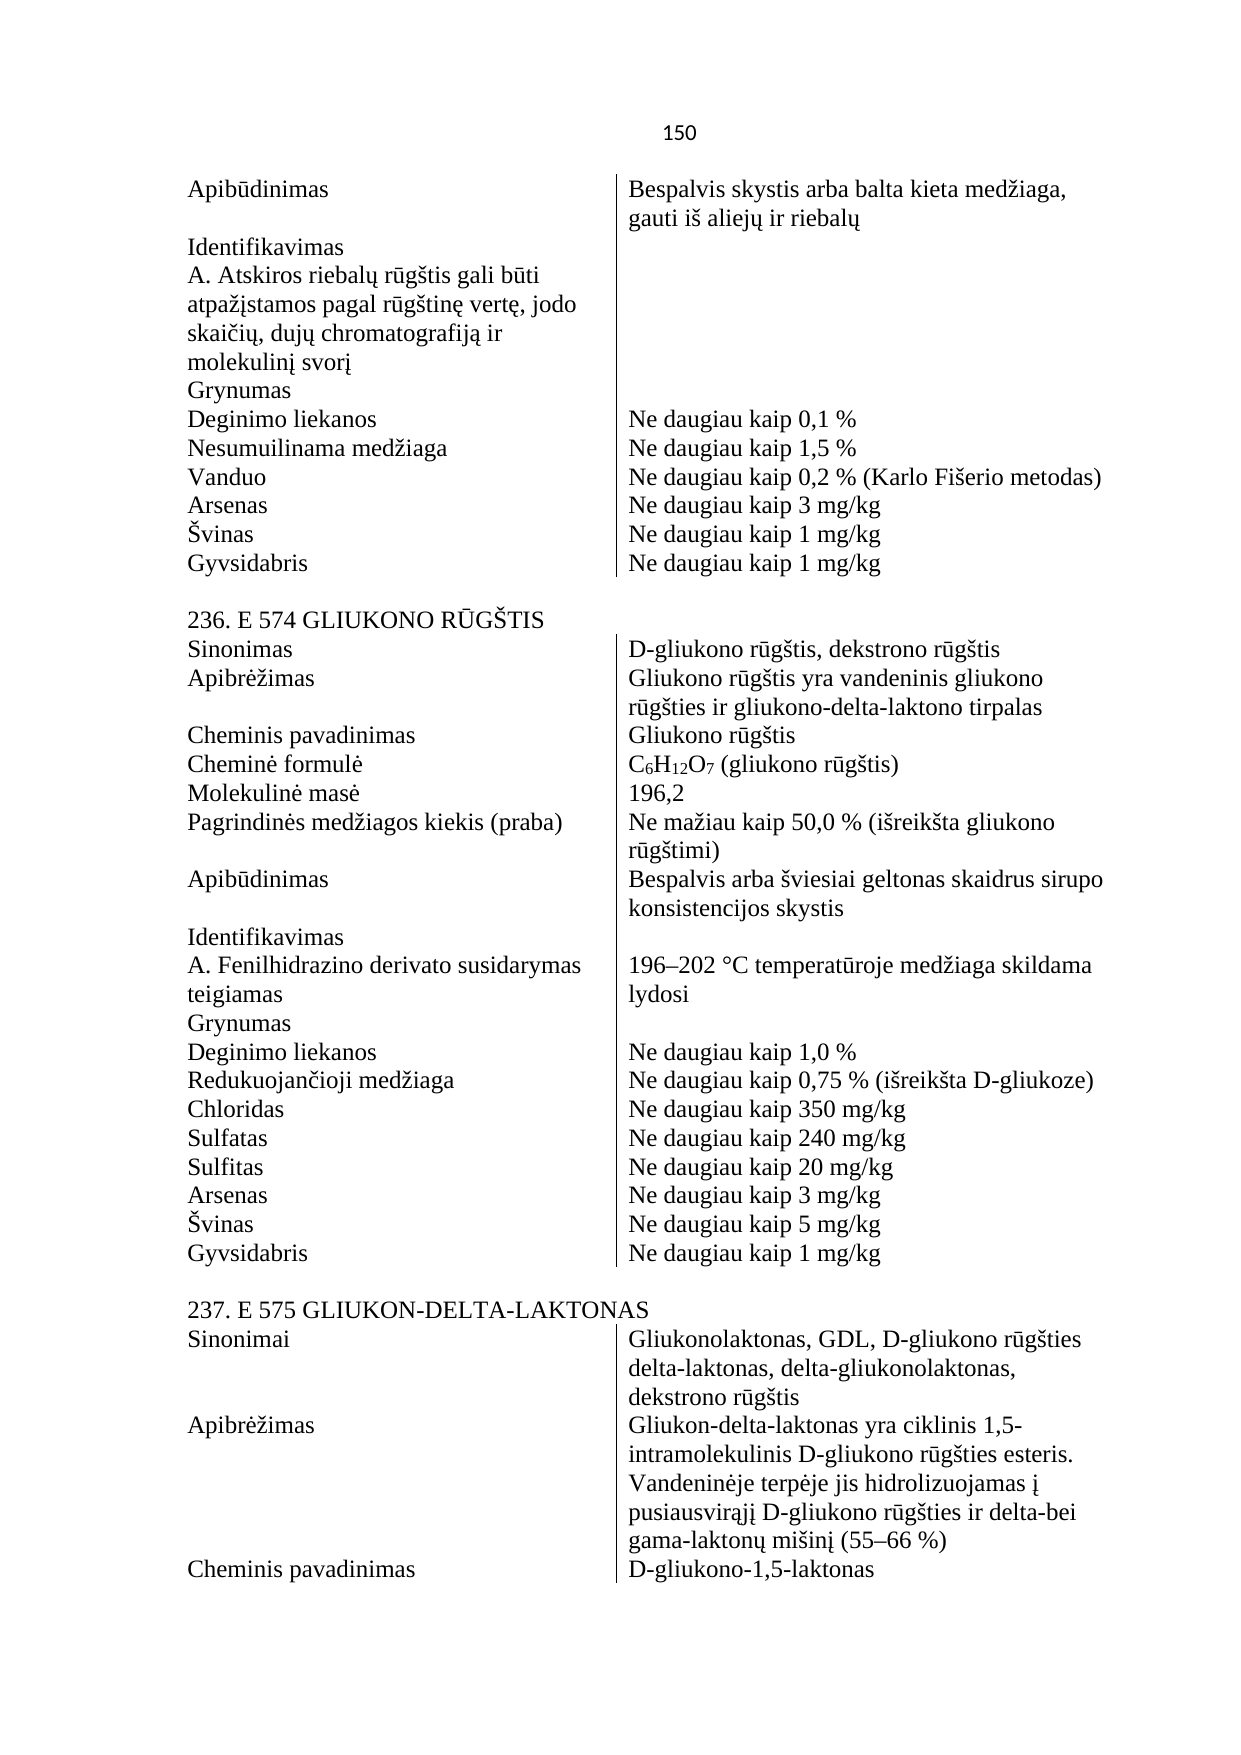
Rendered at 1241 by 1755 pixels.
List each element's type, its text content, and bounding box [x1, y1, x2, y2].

table_cell [1116, 174, 1121, 232]
table_cell A. Atskiros riebalų rūgštis gali būti atpažįstamos pagal rūgštinę vertę, jodo skaičių, dujų chromatografiją ir molekulinį svorį [176, 260, 616, 375]
table_cell Gyvsidabris [176, 1238, 616, 1267]
table_cell Sulfitas [176, 1152, 616, 1180]
table_cell Bespalvis skystis arba balta kieta medžiaga, gauti iš aliejų ir riebalų [617, 174, 1116, 232]
table_cell [1116, 433, 1121, 462]
table_cell Ne daugiau kaip 3 mg/kg [617, 1180, 1116, 1209]
table_cell Arsenas [176, 1180, 616, 1209]
table_cell [1116, 1209, 1121, 1238]
table_cell [1116, 720, 1121, 749]
table_cell [1116, 778, 1121, 807]
table_cell Ne daugiau kaip 20 mg/kg [617, 1152, 1116, 1180]
table_cell [1116, 663, 1121, 720]
table_cell [1116, 548, 1121, 577]
table_cell Ne daugiau kaip 1 mg/kg [617, 1238, 1116, 1267]
table_cell Redukuojančioji medžiaga [176, 1065, 616, 1094]
table_cell Ne daugiau kaip 350 mg/kg [617, 1094, 1116, 1123]
table_cell Ne daugiau kaip 0,2 % (Karlo Fišerio metodas) [617, 462, 1116, 490]
table_cell Gliukon-delta-laktonas yra ciklinis 1,5-intramolekulinis D-gliukono rūgšties esteris. Vandeninėje terpėje jis hidrolizuojamas į pusiausvirąjį D-gliukono rūgšties ir delta-bei gama-laktonų mišinį (55–66 %) [617, 1410, 1116, 1554]
table_cell [1116, 634, 1121, 663]
table_cell [1116, 577, 1121, 634]
table_cell [1116, 490, 1121, 519]
table_cell [617, 375, 1116, 404]
table_cell Chloridas [176, 1094, 616, 1123]
table_cell D-gliukono rūgštis, dekstrono rūgštis [617, 634, 1116, 663]
table_cell [1116, 260, 1121, 375]
table_cell [1116, 1152, 1121, 1180]
table_cell [1116, 462, 1121, 490]
table_cell Švinas [176, 1209, 616, 1238]
table_cell 236. E 574 GLIUKONO RŪGŠTIS [176, 577, 1116, 634]
table_cell Ne daugiau kaip 0,1 % [617, 404, 1116, 433]
table_cell [1116, 807, 1121, 864]
table_cell Apibrėžimas [176, 1410, 616, 1554]
table_cell Gliukonolaktonas, GDL, D-gliukono rūgšties delta-laktonas, delta-gliukonolaktonas, dekstrono rūgštis [617, 1324, 1116, 1410]
table_cell Grynumas [176, 375, 616, 404]
table_cell [617, 260, 1116, 375]
table_cell [1116, 1037, 1121, 1065]
table_cell [1116, 404, 1121, 433]
table_cell Arsenas [176, 490, 616, 519]
table_cell [1116, 1410, 1121, 1554]
table_cell Ne daugiau kaip 1 mg/kg [617, 519, 1116, 548]
table_cell Cheminė formulė [176, 749, 616, 778]
table_cell [617, 1008, 1116, 1037]
table_cell Sinonimas [176, 634, 616, 663]
table_cell Identifikavimas [176, 922, 616, 950]
table_cell [1116, 749, 1121, 778]
table_cell Ne daugiau kaip 1 mg/kg [617, 548, 1116, 577]
table_cell Grynumas [176, 1008, 616, 1037]
table_cell [1116, 922, 1121, 950]
table_cell Molekulinė masė [176, 778, 616, 807]
table_cell Ne daugiau kaip 1,0 % [617, 1037, 1116, 1065]
table_cell Švinas [176, 519, 616, 548]
table_cell Cheminis pavadinimas [176, 720, 616, 749]
table_cell [1116, 1008, 1121, 1037]
table_cell Apibrėžimas [176, 663, 616, 720]
table_cell [1116, 1267, 1121, 1324]
table_cell Ne daugiau kaip 1,5 % [617, 433, 1116, 462]
table_cell Ne daugiau kaip 240 mg/kg [617, 1123, 1116, 1152]
table_cell Cheminis pavadinimas [176, 1554, 616, 1583]
table_cell Deginimo liekanos [176, 1037, 616, 1065]
table_cell 196,2 [617, 778, 1116, 807]
table_cell Pagrindinės medžiagos kiekis (praba) [176, 807, 616, 864]
table_cell [617, 232, 1116, 260]
table_cell [1116, 519, 1121, 548]
table_cell Ne mažiau kaip 50,0 % (išreikšta gliukono rūgštimi) [617, 807, 1116, 864]
table_cell A. Fenilhidrazino derivato susidarymas teigiamas [176, 950, 616, 1008]
table_cell Apibūdinimas [176, 864, 616, 922]
table_cell [1116, 1180, 1121, 1209]
table_cell Ne daugiau kaip 3 mg/kg [617, 490, 1116, 519]
table_cell 237. E 575 GLIUKON-DELTA-LAKTONAS [176, 1267, 1116, 1324]
table_cell Bespalvis arba šviesiai geltonas skaidrus sirupo konsistencijos skystis [617, 864, 1116, 922]
table_cell Vanduo [176, 462, 616, 490]
table_cell [1116, 232, 1121, 260]
table_cell D-gliukono-1,5-laktonas [617, 1554, 1116, 1583]
table_cell Gliukono rūgštis [617, 720, 1116, 749]
table_cell [1116, 950, 1121, 1008]
table_cell [1116, 1065, 1121, 1094]
table_cell Nesumuilinama medžiaga [176, 433, 616, 462]
table_cell Gliukono rūgštis yra vandeninis gliukono rūgšties ir gliukono-delta-laktono tirpalas [617, 663, 1116, 720]
table_cell Ne daugiau kaip 5 mg/kg [617, 1209, 1116, 1238]
table_cell [1116, 1238, 1121, 1267]
table_cell Sulfatas [176, 1123, 616, 1152]
table_cell Identifikavimas [176, 232, 616, 260]
table_cell [1116, 1123, 1121, 1152]
table_cell [1116, 864, 1121, 922]
table_cell [1116, 1324, 1121, 1410]
table_cell Sinonimai [176, 1324, 616, 1410]
table_cell [1116, 1094, 1121, 1123]
table_cell Gyvsidabris [176, 548, 616, 577]
table_cell [617, 922, 1116, 950]
table_cell Deginimo liekanos [176, 404, 616, 433]
table_cell [1116, 375, 1121, 404]
table_cell C6H12O7 (gliukono rūgštis) [617, 749, 1116, 778]
table_cell [1116, 1554, 1121, 1583]
table_cell Apibūdinimas [176, 174, 616, 232]
table_cell 196–202 °C temperatūroje medžiaga skildama lydosi [617, 950, 1116, 1008]
table_cell Ne daugiau kaip 0,75 % (išreikšta D-gliukoze) [617, 1065, 1116, 1094]
